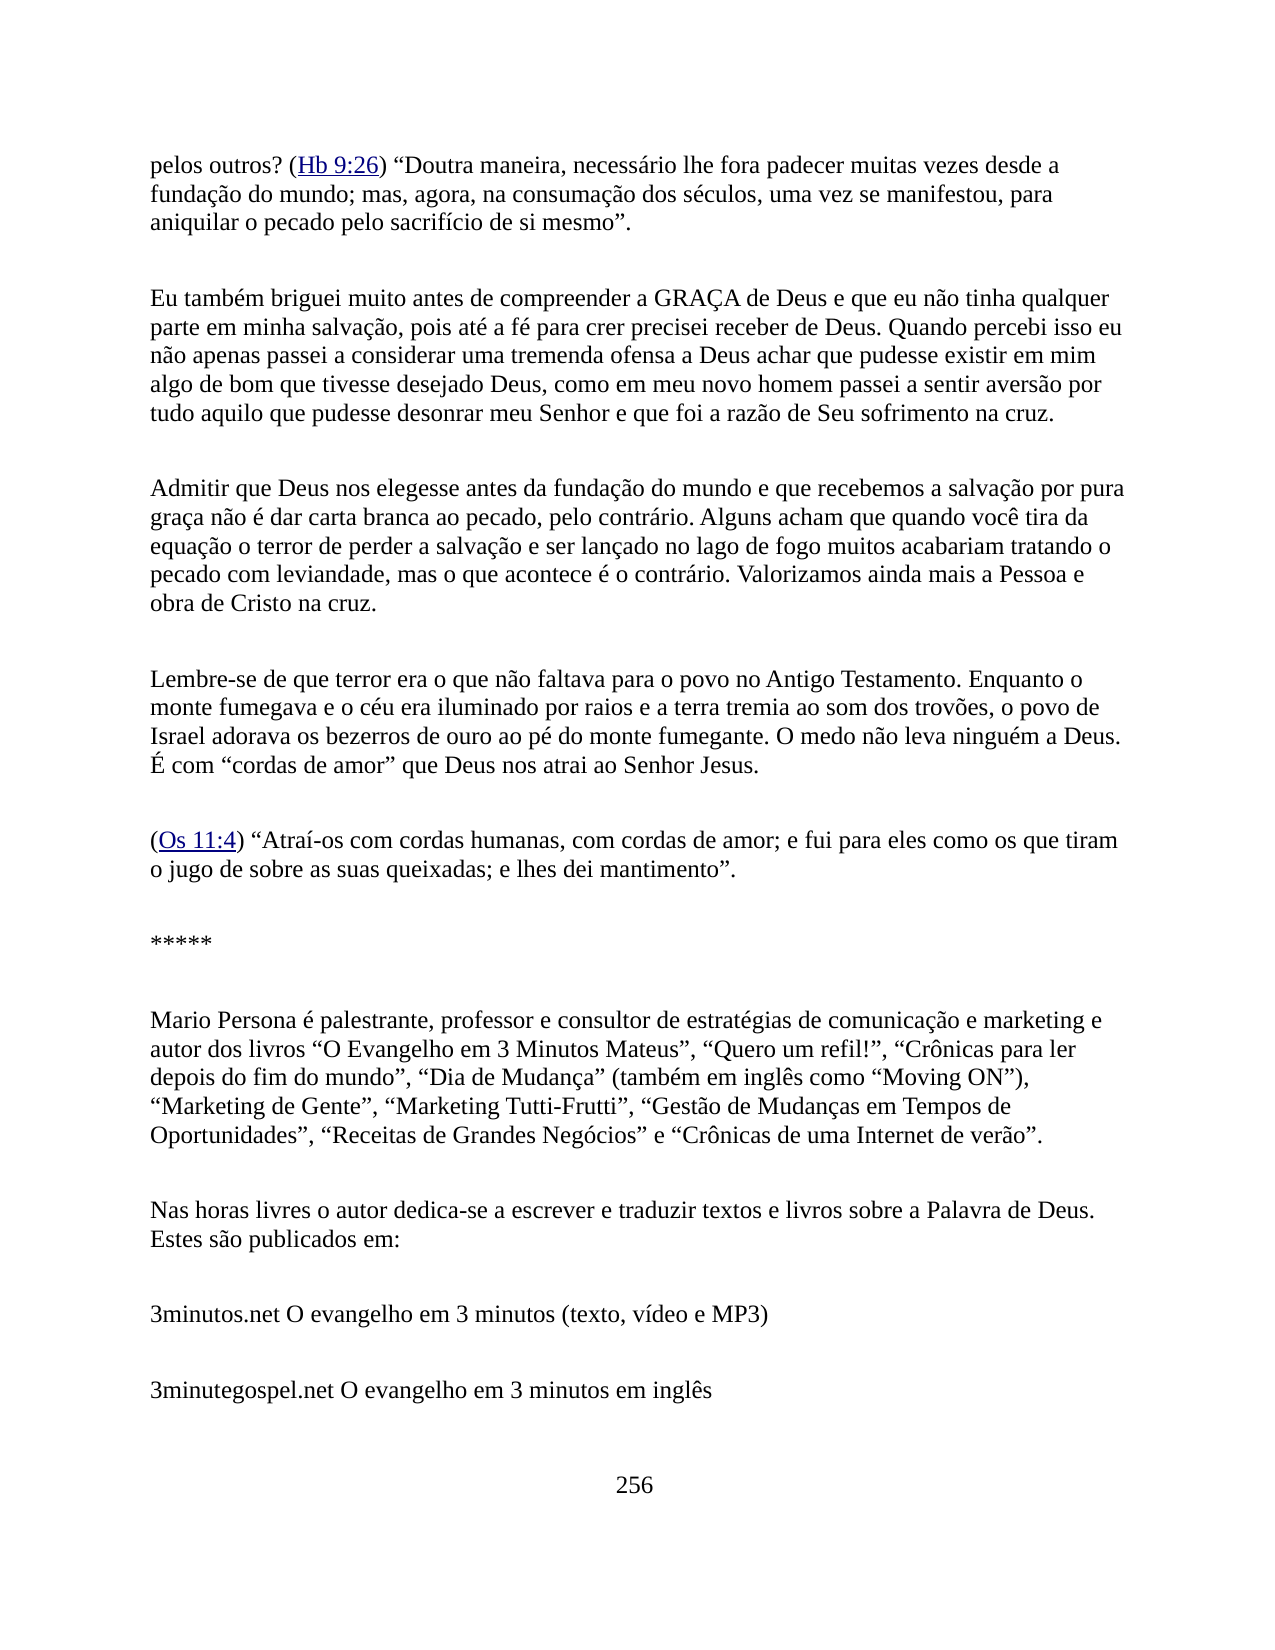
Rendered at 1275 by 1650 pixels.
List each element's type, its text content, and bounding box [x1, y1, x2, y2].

text pelos outros? (Hb 9:26) “Doutra maneira, necessário lhe fora padecer muitas vezes desde a fundação do mundo; mas, agora, na consumação dos séculos, uma vez se manifestou, para aniquilar o pecado pelo sacrifício de si mesmo”. [150, 150, 1125, 236]
text Lembre-se de que terror era o que não faltava para o povo no Antigo Testamento. Enquanto o monte fumegava e o céu era iluminado por raios e a terra tremia ao som dos trovões, o povo de Israel adorava os bezerros de ouro ao pé do monte fumegante. O medo não leva ninguém a Deus. É com “cordas de amor” que Deus nos atrai ao Senhor Jesus. [150, 635, 1125, 779]
text (Os 11:4) “Atraí-os com cordas humanas, com cordas de amor; e fui para eles como os que tiram o jugo de sobre as suas queixadas; e lhes dei mantimento”. [150, 797, 1125, 883]
text Nas horas livres o autor dedica-se a escrever e traduzir textos e livros sobre a Palavra de Deus. Estes são publicados em: [150, 1167, 1125, 1253]
text 3minutegospel.net O evangelho em 3 minutos em inglês [150, 1346, 1125, 1404]
text 3minutos.net O evangelho em 3 minutos (texto, vídeo e MP3) [150, 1271, 1125, 1328]
text ***** [150, 901, 1125, 958]
text Mario Persona é palestrante, professor e consultor de estratégias de comunicação e marketing e autor dos livros “O Evangelho em 3 Minutos Mateus”, “Quero um refil!”, “Crônicas para ler depois do fim do mundo”, “Dia de Mudança” (também em inglês como “Moving ON”), “Marketing de Gente”, “Marketing Tutti-Frutti”, “Gestão de Mudanças em Tempos de Oportunidades”, “Receitas de Grandes Negócios” e “Crônicas de uma Internet de verão”. [150, 976, 1125, 1149]
text Admitir que Deus nos elegesse antes da fundação do mundo e que recebemos a salvação por pura graça não é dar carta branca ao pecado, pelo contrário. Alguns acham que quando você tira da equação o terror de perder a salvação e ser lançado no lago de fogo muitos acabariam tratando o pecado com leviandade, mas o que acontece é o contrário. Valorizamos ainda mais a Pessoa e obra de Cristo na cruz. [150, 444, 1125, 617]
text Eu também briguei muito antes de compreender a GRAÇA de Deus e que eu não tinha qualquer parte em minha salvação, pois até a fé para crer precisei receber de Deus. Quando percebi isso eu não apenas passei a considerar uma tremenda ofensa a Deus achar que pudesse existir em mim algo de bom que tivesse desejado Deus, como em meu novo homem passei a sentir aversão por tudo aquilo que pudesse desonrar meu Senhor e que foi a razão de Seu sofrimento na cruz. [150, 254, 1125, 427]
